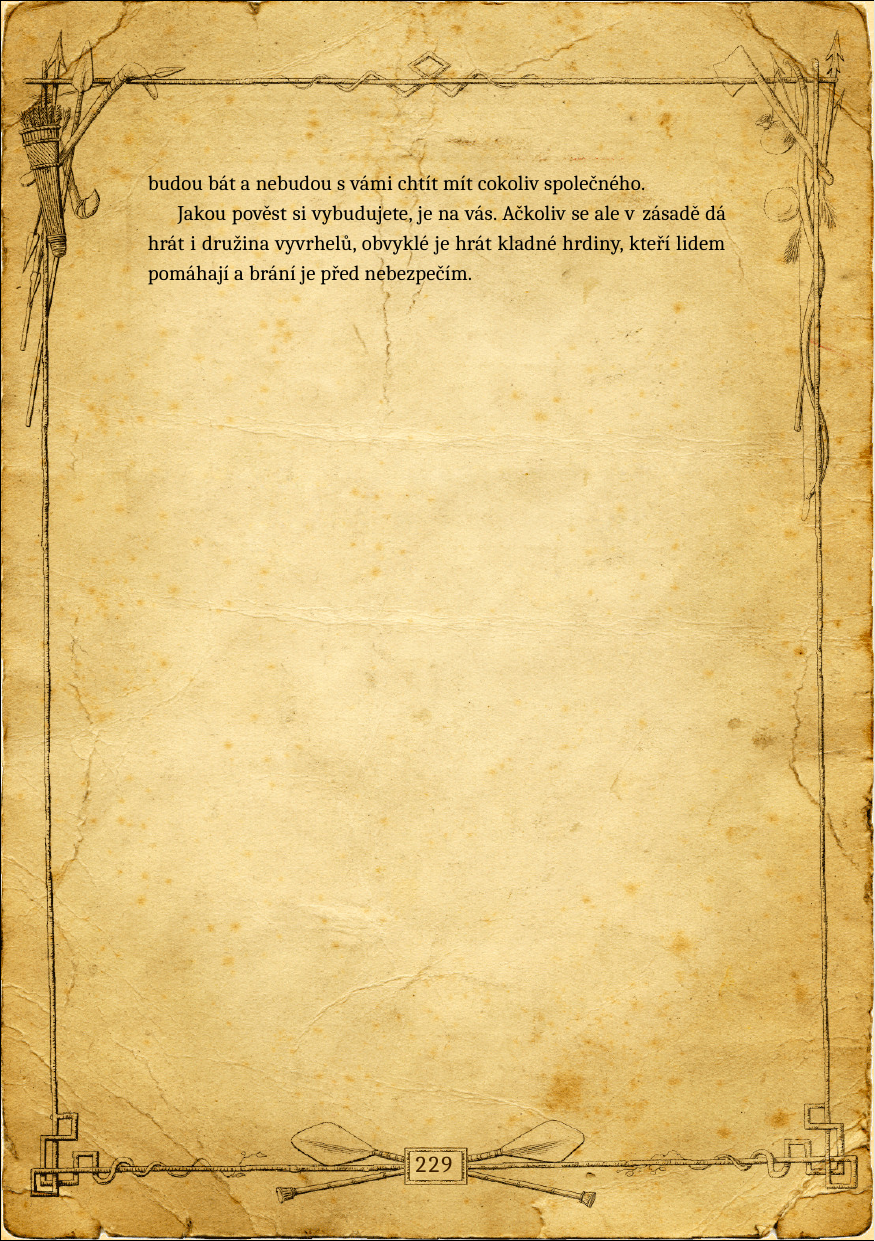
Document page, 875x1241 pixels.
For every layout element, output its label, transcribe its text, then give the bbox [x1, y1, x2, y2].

text budou bát a⁠ nebudou s⁠ vámi chtít mít cokoliv společného. Jakou pověst si vybudujete, je na vás. Ačkoliv se ale v⁠ zásadě dá hrát i⁠ družina vyvrhelů, obvyklé je hrát kladné hrdiny, kteří lidem pomáhají a⁠ brání je před nebezpečím. [148, 172, 726, 285]
picture [1, 1, 874, 1240]
